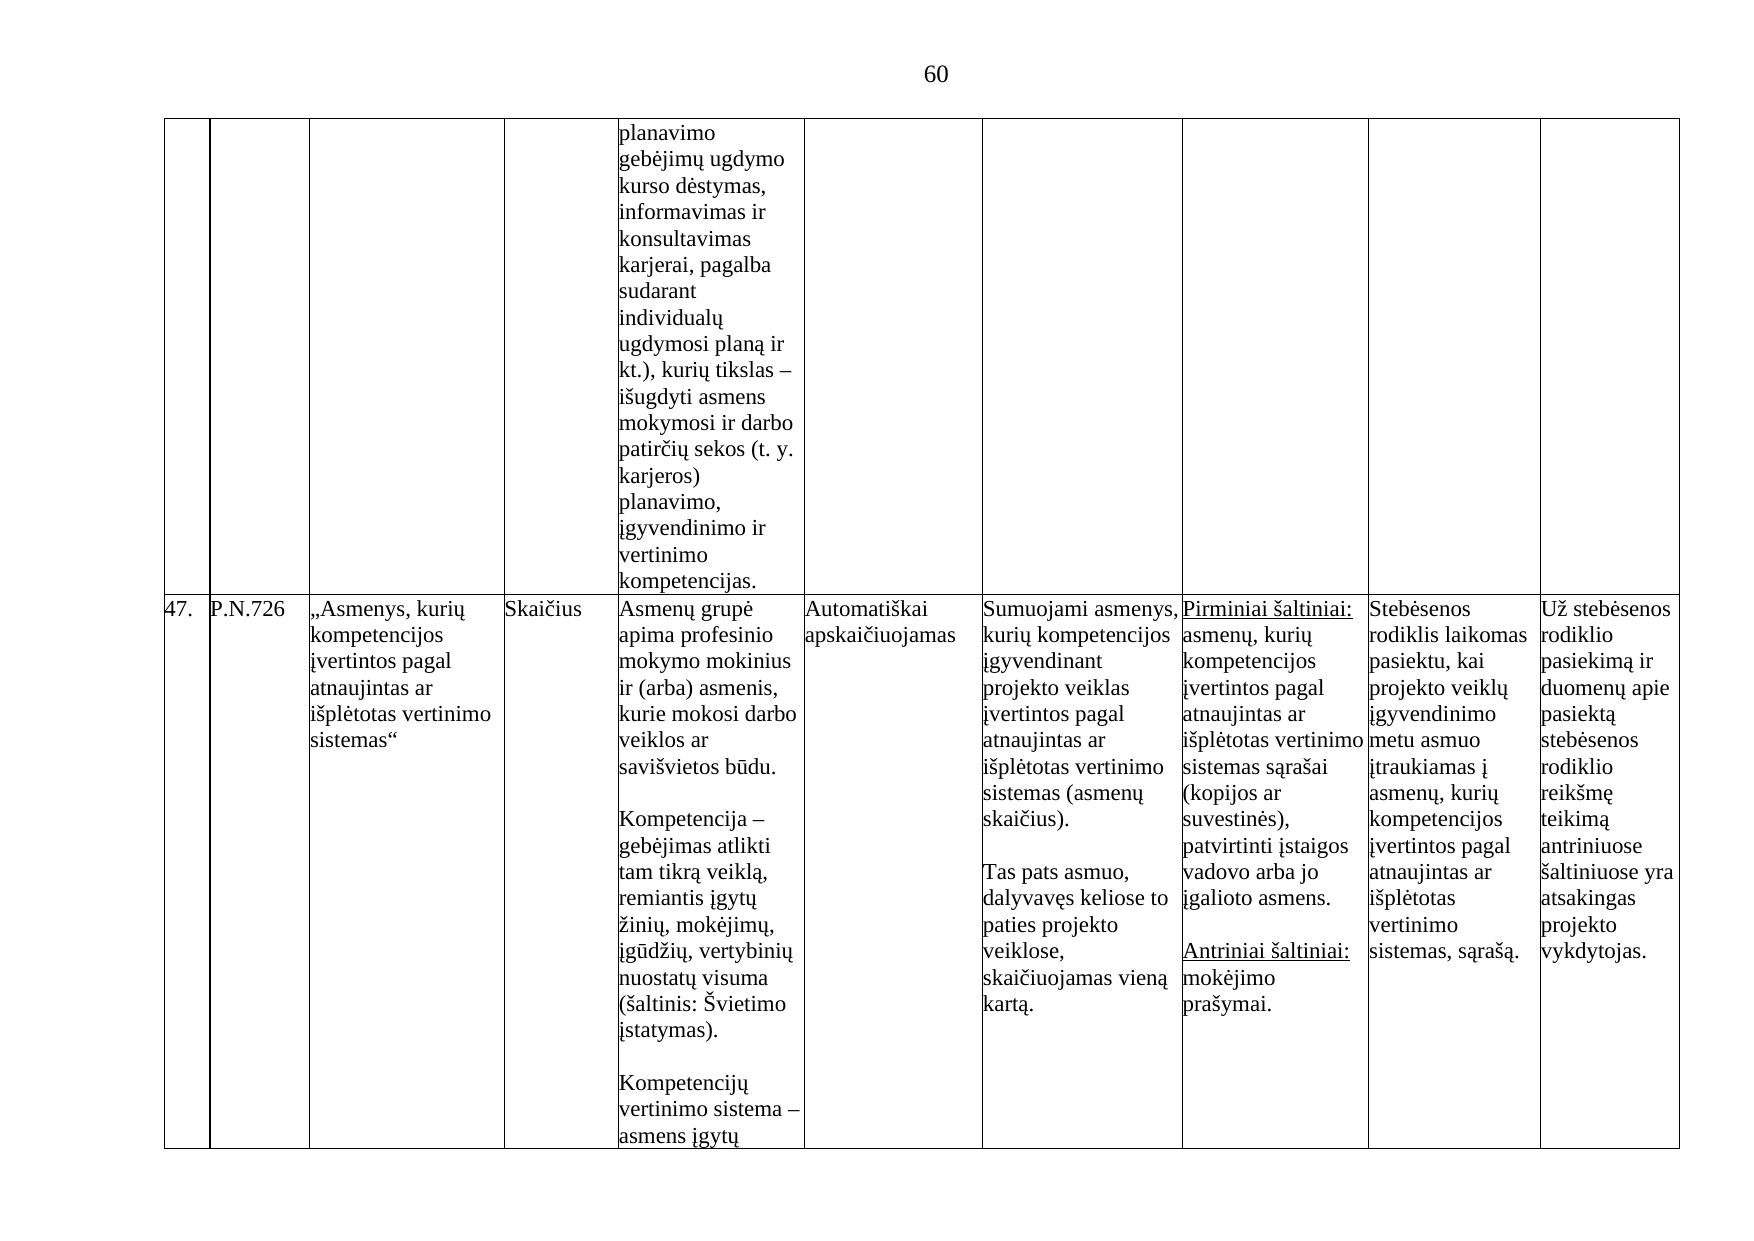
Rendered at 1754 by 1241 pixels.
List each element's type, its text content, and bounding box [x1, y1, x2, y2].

table_cell [805, 119, 982, 593]
table_cell 47. [165, 595, 209, 1148]
table_cell [165, 119, 209, 593]
table_cell Skaičius [505, 595, 618, 1148]
table_cell planavimo gebėjimų ugdymo kurso dėstymas, informavimas ir konsultavimas karjerai, pagalba sudarant individualų ugdymosi planą ir kt.), kurių tikslas – išugdyti asmens mokymosi ir darbo patirčių sekos (t. y. karjeros) planavimo, įgyvendinimo ir vertinimo kompetencijas. [619, 119, 804, 593]
table_cell Stebėsenos rodiklis laikomas pasiektu, kai projekto veiklų įgyvendinimo metu asmuo įtraukiamas į asmenų, kurių kompetencijos įvertintos pagal atnaujintas ar išplėtotas vertinimo sistemas, sąrašą. [1369, 595, 1540, 1148]
table_cell [983, 119, 1182, 593]
table_cell „Asmenys, kurių kompetencijos įvertintos pagal atnaujintas ar išplėtotas vertinimo sistemas“ [310, 595, 504, 1148]
table_cell [211, 119, 309, 593]
table_cell Už stebėsenos rodiklio pasiekimą ir duomenų apie pasiektą stebėsenos rodiklio reikšmę teikimą antriniuose šaltiniuose yra atsakingas projekto vykdytojas. [1541, 595, 1679, 1148]
table_cell Pirminiai šaltiniai: asmenų, kurių kompetencijos įvertintos pagal atnaujintas ar išplėtotas vertinimo sistemas sąrašai (kopijos ar suvestinės), patvirtinti įstaigos vadovo arba jo įgalioto asmens. Antriniai šaltiniai: mokėjimo prašymai. [1183, 595, 1368, 1148]
table_cell [505, 119, 618, 593]
table_cell [1541, 119, 1679, 593]
table_cell P.N.726 [211, 595, 309, 1148]
table_cell Asmenų grupė apima profesinio mokymo mokinius ir (arba) asmenis, kurie mokosi darbo veiklos ar savišvietos būdu. Kompetencija – gebėjimas atlikti tam tikrą veiklą, remiantis įgytų žinių, mokėjimų, įgūdžių, vertybinių nuostatų visuma (šaltinis: Švietimo įstatymas). Kompetencijų vertinimo sistema – asmens įgytų [619, 595, 804, 1148]
table_cell Sumuojami asmenys, kurių kompetencijos įgyvendinant projekto veiklas įvertintos pagal atnaujintas ar išplėtotas vertinimo sistemas (asmenų skaičius). Tas pats asmuo, dalyvavęs keliose to paties projekto veiklose, skaičiuojamas vieną kartą. [983, 595, 1182, 1148]
table_cell [1369, 119, 1540, 593]
table_cell Automatiškai apskaičiuojamas [805, 595, 982, 1148]
table_cell [1183, 119, 1368, 593]
table_cell [310, 119, 504, 593]
